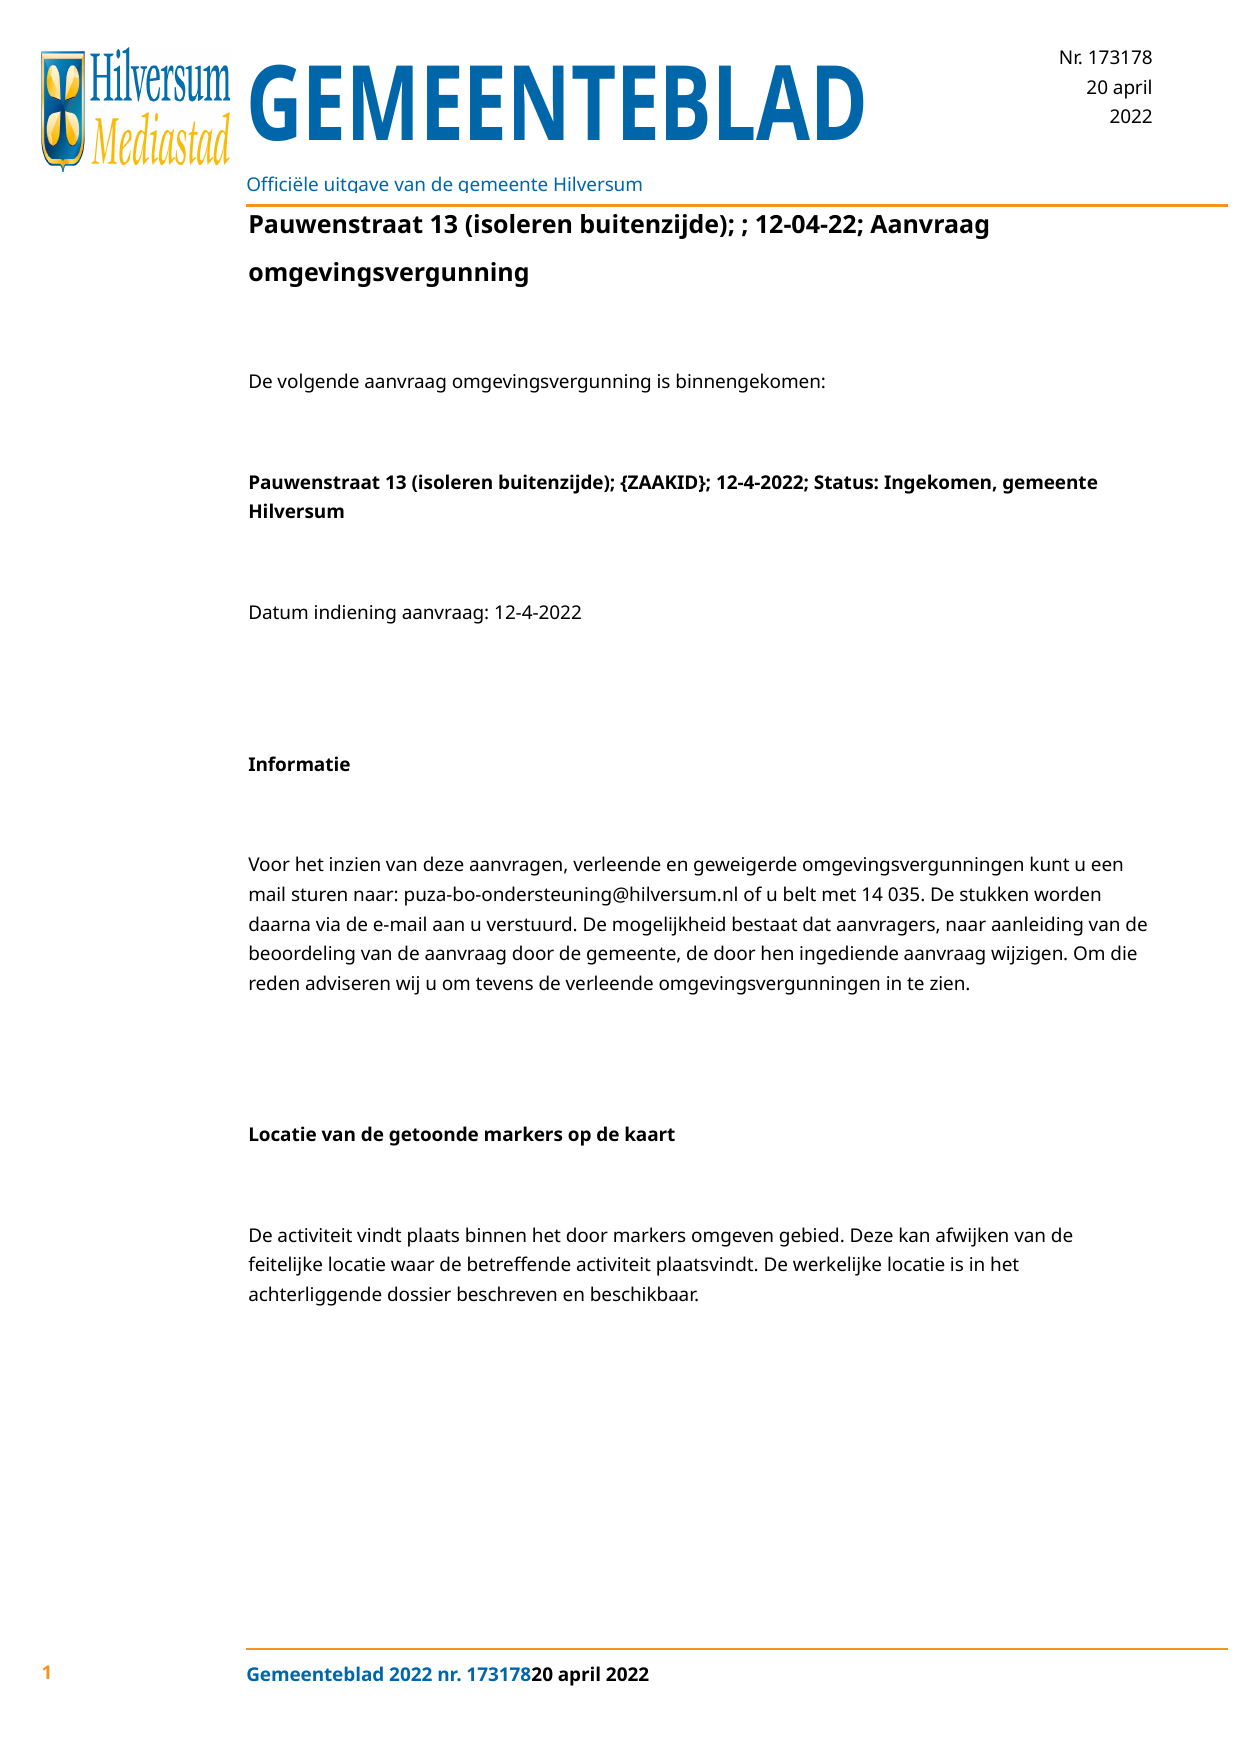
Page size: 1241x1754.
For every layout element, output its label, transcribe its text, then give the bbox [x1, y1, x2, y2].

text De volgende aanvraag omgevingsvergunning is binnengekomen: [248, 368, 1152, 394]
text Voor het inzien van deze aanvragen, verleende en geweigerde omgevingsvergunningen kunt u een mail sturen naar: puza-bo-ondersteuning@hilversum.nl of u belt met 14 035. De stukken worden daarna via de e-mail aan u verstuurd. De mogelijkheid bestaat dat aanvragers, naar aanleiding van de beoordeling van de aanvraag door de gemeente, de door hen ingediende aanvraag wijzigen. Om die reden adviseren wij u om tevens de verleende omgevingsvergunningen in te zien. [248, 852, 1152, 996]
text Pauwenstraat 13 (isoleren buitenzijde); {ZAAKID}; 12-4-2022; Status: Ingekomen, gemeente Hilversum [248, 469, 1152, 524]
text Locatie van de getoonde markers op de kaart [248, 1121, 1152, 1147]
text Informatie [248, 751, 1152, 777]
text Datum indiening aanvraag: 12-4-2022 [248, 599, 1152, 625]
picture [41, 47, 231, 172]
text Pauwenstraat 13 (isoleren buitenzijde); ; 12-04-22; Aanvraag omgevingsvergunning [248, 207, 1152, 288]
text De activiteit vindt plaats binnen het door markers omgeven gebied. Deze kan afwijken van de feitelijke locatie waar de betreffende activiteit plaatsvindt. De werkelijke locatie is in het achterliggende dossier beschreven en beschikbaar. [248, 1222, 1152, 1307]
